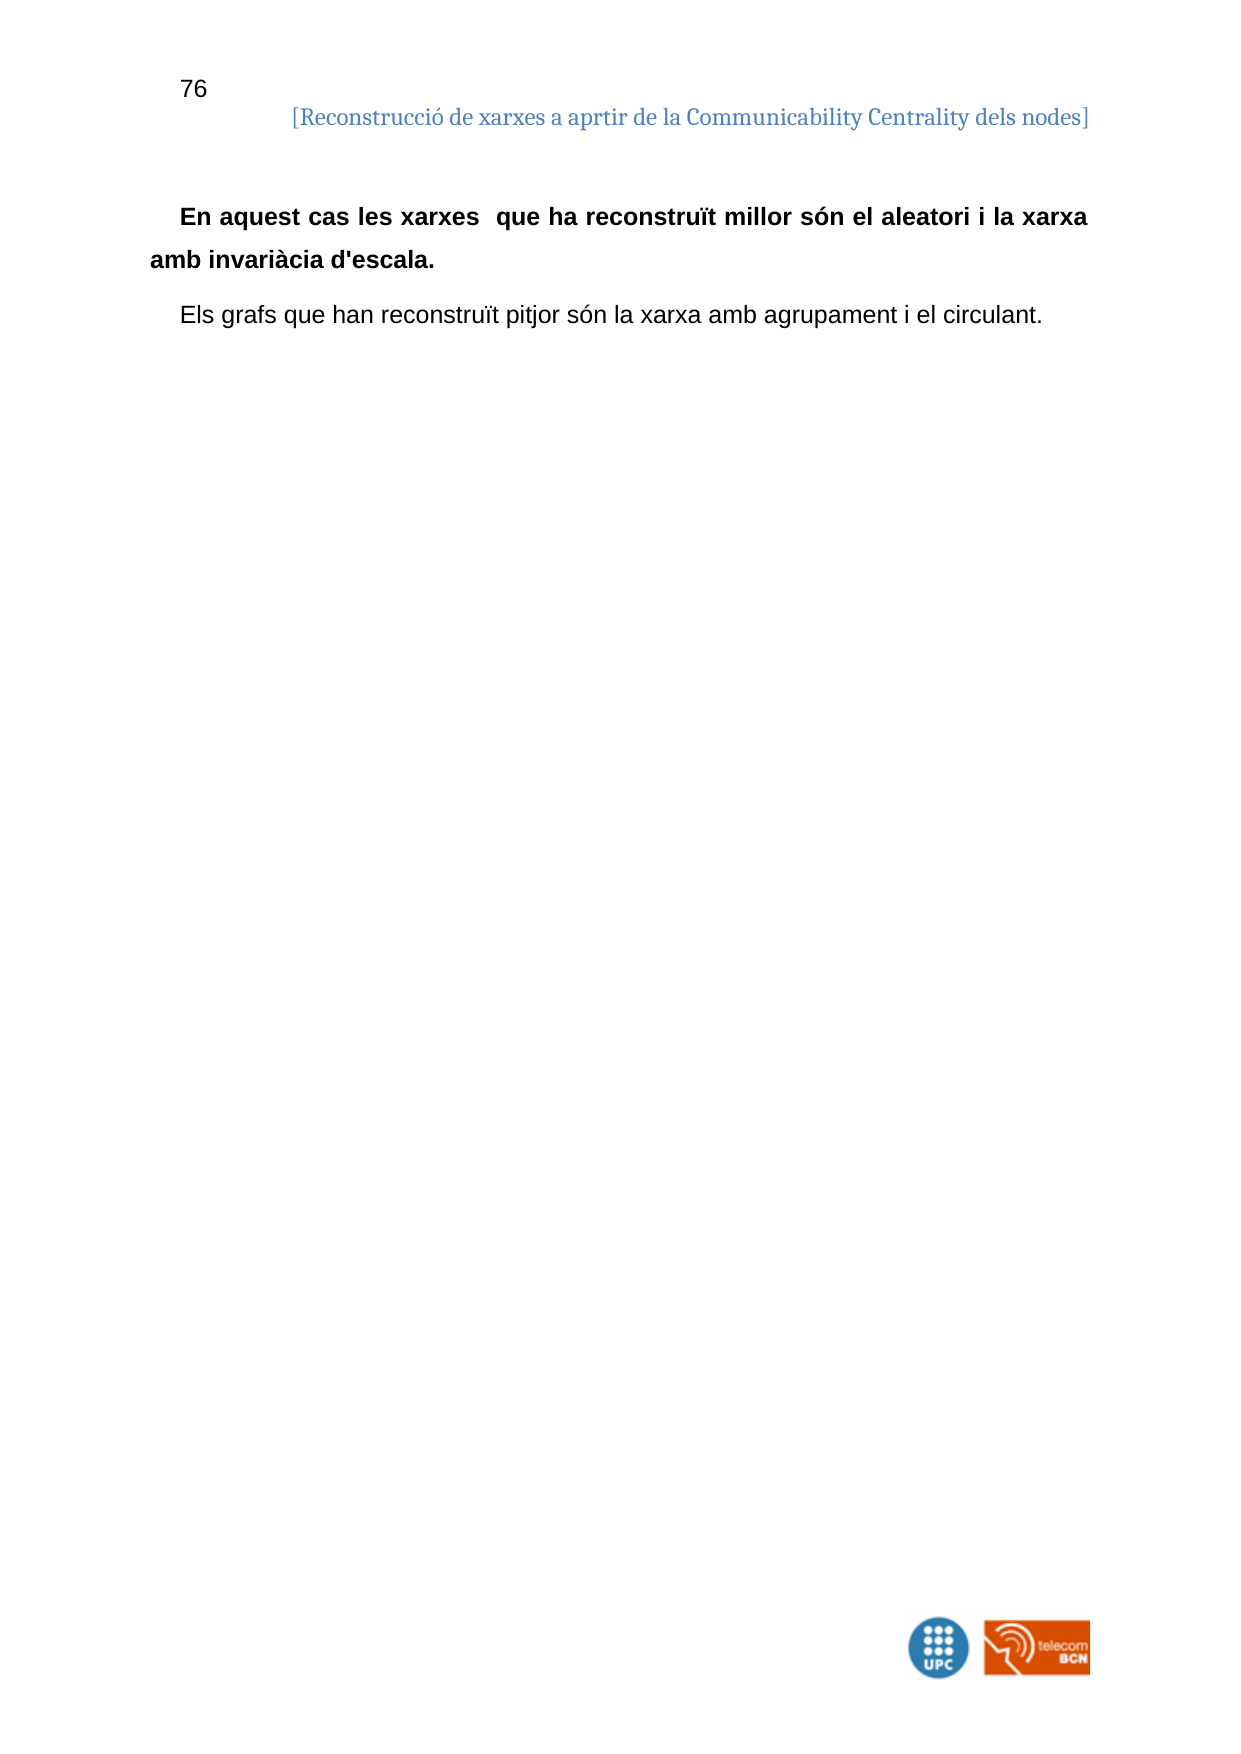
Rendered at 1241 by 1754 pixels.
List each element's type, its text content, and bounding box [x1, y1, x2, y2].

text Els grafs que han reconstruït pitjor són la xarxa amb agrupament i el circulant. [150, 300, 1090, 329]
text En aquest cas les xarxes que ha reconstruït millor són el aleatori i la xarxa amb invariàcia d'escala. [150, 202, 1090, 273]
picture [904, 1614, 1091, 1681]
